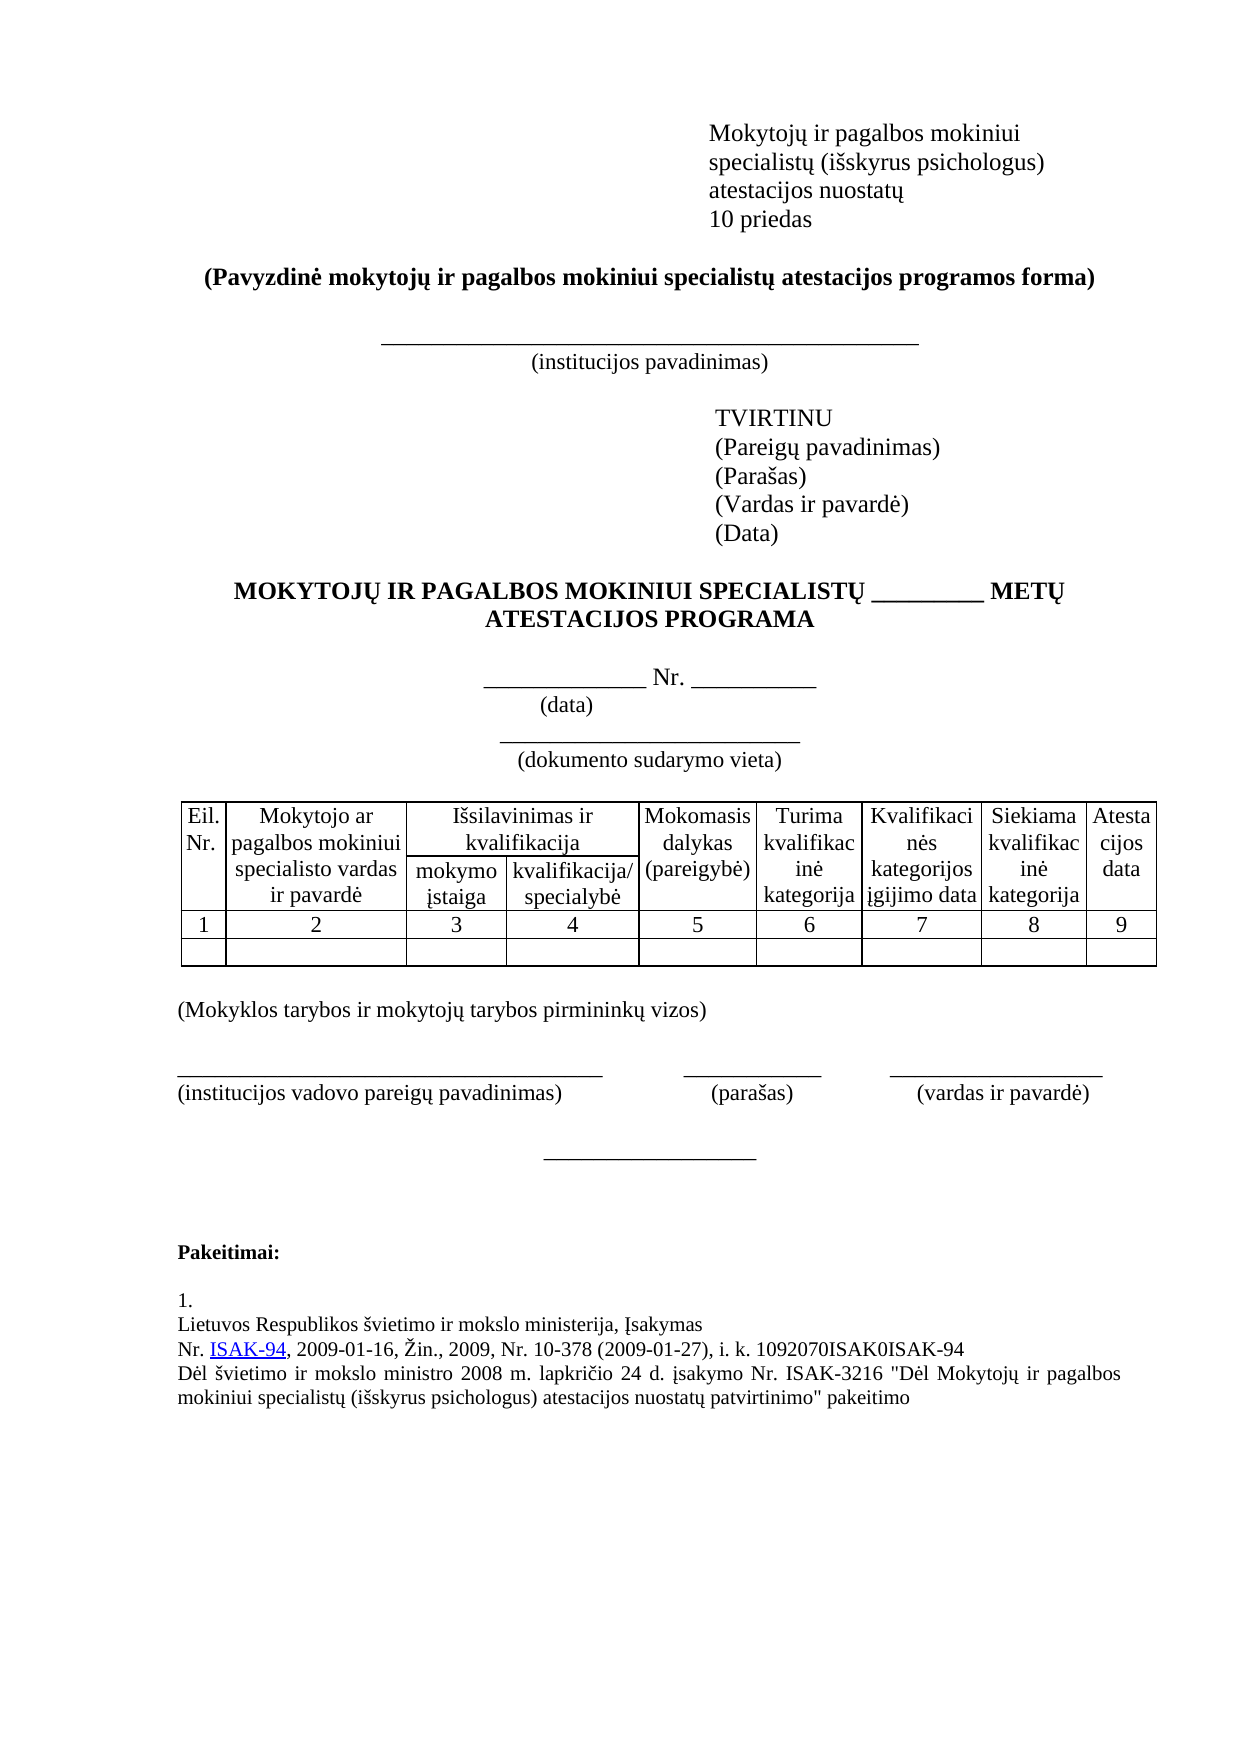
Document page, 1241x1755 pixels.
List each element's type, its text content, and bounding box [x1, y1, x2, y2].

table_header Atestacijos data [1087, 803, 1156, 909]
table_cell mokymo įstaiga [407, 857, 506, 909]
table_header Turima kvalifikacinė kategorija [757, 803, 861, 909]
text ________________________ [177, 717, 1122, 746]
table_cell [407, 939, 506, 965]
text 10 priedas [177, 204, 1122, 233]
table_cell 5 [640, 911, 756, 937]
text (dokumento sudarymo vieta) [177, 746, 1122, 772]
text (Pavyzdinė mokytojų ir pagalbos mokiniui specialistų atestacijos programos forma) [177, 262, 1122, 291]
table_cell 2 [227, 911, 406, 937]
text (institucijos vadovo pareigų pavadinimas) (parašas) (vardas ir pavardė) [177, 1079, 1122, 1106]
table_header Kvalifikacinės kategorijos įgijimo data [863, 803, 981, 909]
text (Parašas) [715, 461, 1122, 489]
text TVIRTINU [715, 403, 1122, 432]
text Mokytojų ir pagalbos mokiniui [177, 118, 1122, 147]
table_cell 9 [1087, 911, 1156, 937]
table_cell kvalifikacija/ specialybė [507, 857, 638, 909]
text (Data) [715, 518, 1122, 547]
table_cell [1087, 939, 1156, 965]
table_cell 3 [407, 911, 506, 937]
text (institucijos pavadinimas) [177, 348, 1122, 374]
text MOKYTOJŲ IR PAGALBOS MOKINIUI SPECIALISTŲ _________ METŲ ATESTACIJOS PROGRAMA [177, 576, 1122, 633]
table_cell [227, 939, 406, 965]
text (Vardas ir pavardė) [715, 489, 1122, 518]
text Pakeitimai: [177, 1240, 1122, 1264]
text _________________ [177, 1134, 1122, 1163]
table_cell 7 [863, 911, 981, 937]
table_cell [640, 939, 756, 965]
table_header Išsilavinimas ir kvalifikacija [407, 803, 638, 855]
table_cell [863, 939, 981, 965]
table_cell 4 [507, 911, 638, 937]
text 1. [177, 1288, 1122, 1312]
text Nr. ISAK-94, 2009-01-16, Žin., 2009, Nr. 10-378 (2009-01-27), i. k. 1092070ISAK0ISAK-94 [177, 1336, 1122, 1361]
table_cell [507, 939, 638, 965]
text (data) [540, 691, 1122, 717]
table_header Mokomasis dalykas (pareigybė) [640, 803, 756, 909]
text _____________ Nr. __________ [177, 662, 1122, 691]
text ___________________________________________ [177, 319, 1122, 348]
table_cell 1 [182, 911, 225, 937]
text (Mokyklos tarybos ir mokytojų tarybos pirmininkų vizos) [177, 996, 1122, 1022]
text atestacijos nuostatų [177, 176, 1122, 204]
table_cell 8 [982, 911, 1086, 937]
text specialistų (išskyrus psichologus) [177, 147, 1122, 176]
table_cell [982, 939, 1086, 965]
text (Pareigų pavadinimas) [715, 432, 1122, 461]
table_header Siekiama kvalifikacinė kategorija [982, 803, 1086, 909]
table_cell 6 [757, 911, 861, 937]
text Dėl švietimo ir mokslo ministro 2008 m. lapkričio 24 d. įsakymo Nr. ISAK-3216 "Dėl Mokytojų ir pagalbos mokiniui specialistų (išskyrus psichologus) atestacijos nuostatų patvirtinimo" pakeitimo [177, 1361, 1122, 1409]
table_cell [182, 939, 225, 965]
text Lietuvos Respublikos švietimo ir mokslo ministerija, Įsakymas [177, 1312, 1122, 1336]
text __________________________________ ___________ _________________ [177, 1051, 1122, 1079]
table_header Mokytojo ar pagalbos mokiniui specialisto vardas ir pavardė [227, 803, 406, 909]
table_cell [757, 939, 861, 965]
table_header Eil. Nr. [182, 803, 225, 909]
